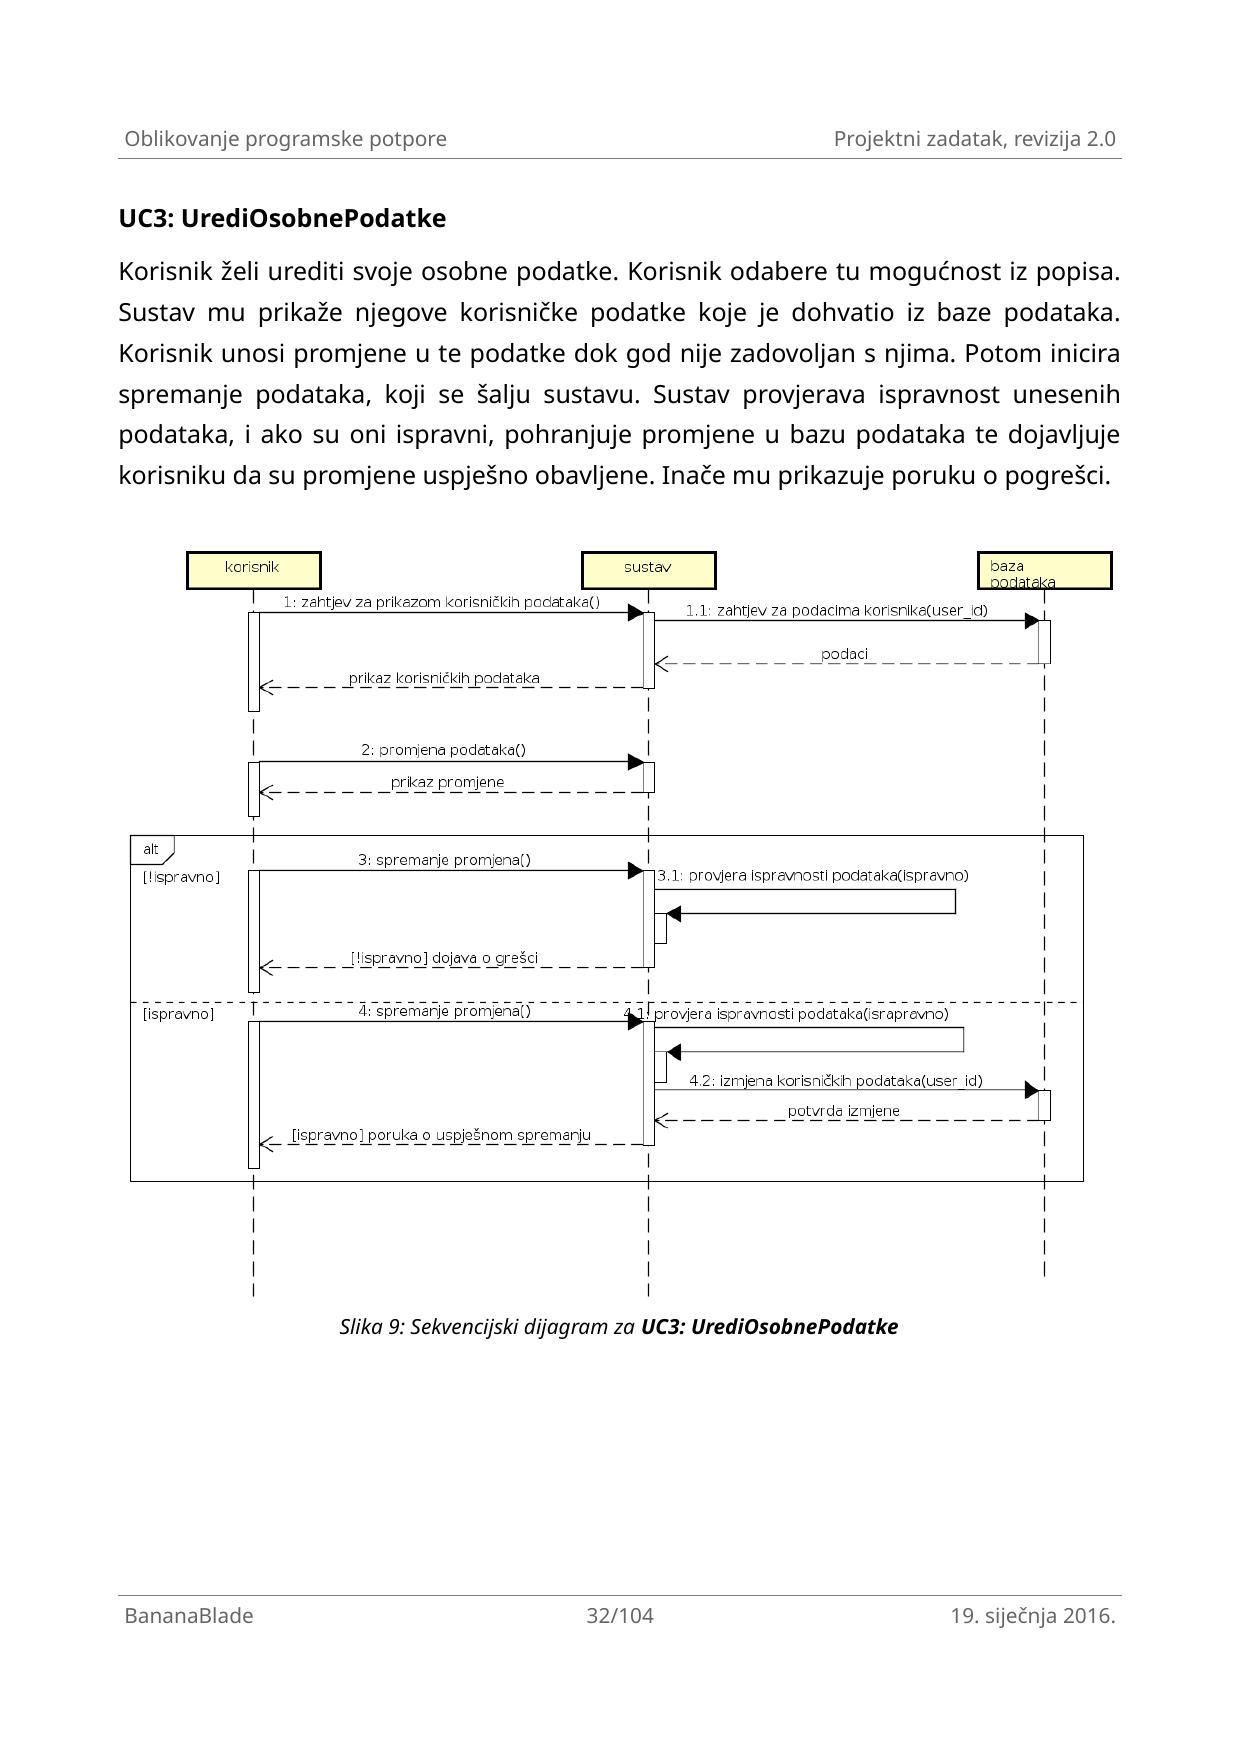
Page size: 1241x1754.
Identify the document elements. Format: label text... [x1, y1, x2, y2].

text Korisnik želi urediti svoje osobne podatke. Korisnik odabere tu mogućnost iz popisa. Sustav mu prikaže njegove korisničke podatke koje je dohvatio iz baze podataka. Korisnik unosi promjene u te podatke dok god nije zadovoljan s njima. Potom inicira spremanje podataka, koji se šalju sustavu. Sustav provjerava ispravnost unesenih podataka, i ako su oni ispravni, pohranjuje promjene u bazu podataka te dojavljuje korisniku da su promjene uspješno obavljene. Inače mu prikazuje poruku o pogrešci. [118, 254, 1122, 492]
picture [118, 540, 1123, 1307]
text Slika 9: Sekvencijski dijagram za UC3: UrediOsobnePodatke [118, 1307, 1122, 1341]
subtitle UC3: UrediOsobnePodatke [118, 201, 1122, 234]
